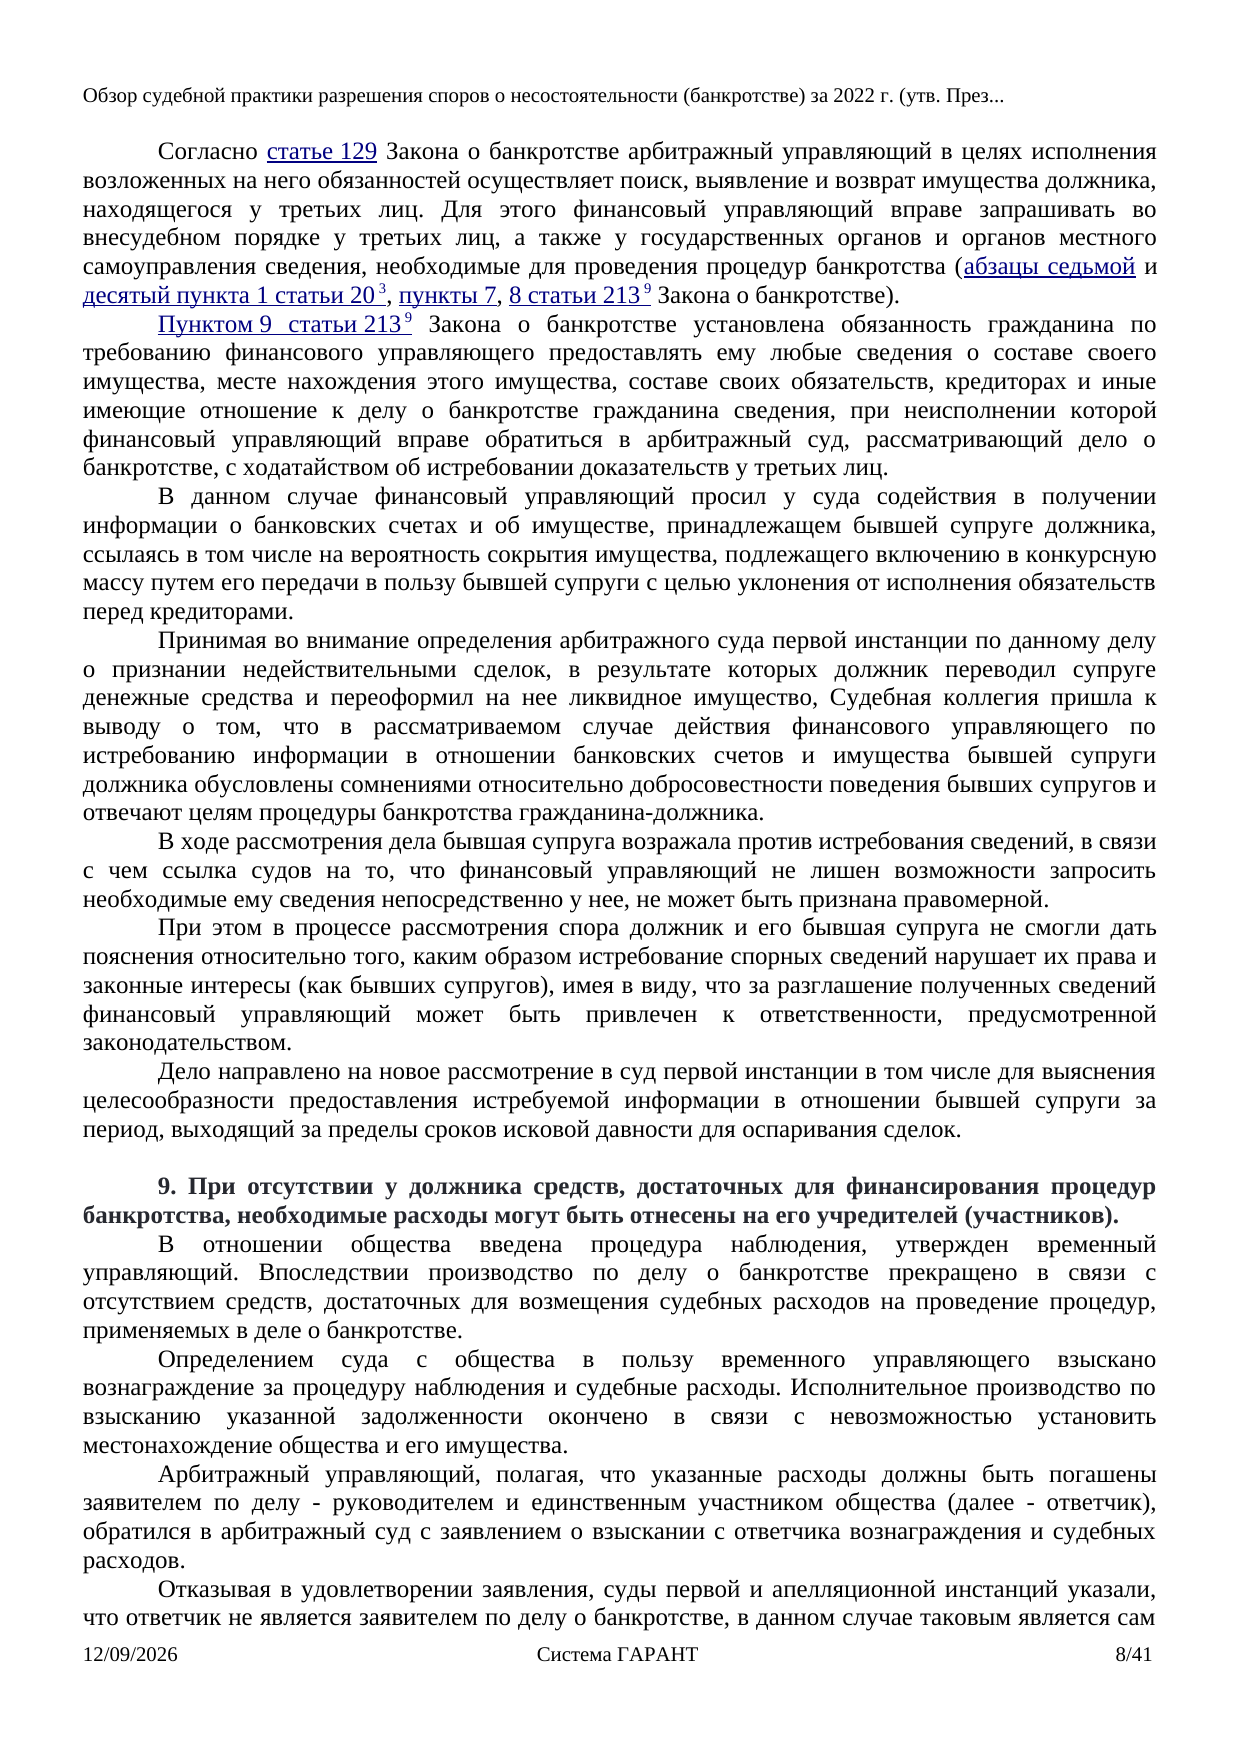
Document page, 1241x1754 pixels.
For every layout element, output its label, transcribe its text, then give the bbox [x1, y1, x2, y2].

text При этом в процессе рассмотрения спора должник и его бывшая супруга не смогли дать пояснения относительно того, каким образом истребование спорных сведений нарушает их права и законные интересы (как бывших супругов), имея в виду, что за разглашение полученных сведений финансовый управляющий может быть привлечен к ответственности, предусмотренной законодательством. [83, 912, 1157, 1056]
text Пунктом 9 статьи 213 9 Закона о банкротстве установлена обязанность гражданина по требованию финансового управляющего предоставлять ему любые сведения о составе своего имущества, месте нахождения этого имущества, составе своих обязательств, кредиторах и иные имеющие отношение к делу о банкротстве гражданина сведения, при неисполнении которой финансовый управляющий вправе обратиться в арбитражный суд, рассматривающий дело о банкротстве, с ходатайством об истребовании доказательств у третьих лиц. [83, 309, 1157, 481]
text Определением суда с общества в пользу временного управляющего взыскано вознаграждение за процедуру наблюдения и судебные расходы. Исполнительное производство по взысканию указанной задолженности окончено в связи с невозможностью установить местонахождение общества и его имущества. [83, 1344, 1157, 1459]
text Дело направлено на новое рассмотрение в суд первой инстанции в том числе для выяснения целесообразности предоставления истребуемой информации в отношении бывшей супруги за период, выходящий за пределы сроков исковой давности для оспаривания сделок. [83, 1056, 1157, 1142]
text В ходе рассмотрения дела бывшая супруга возражала против истребования сведений, в связи с чем ссылка судов на то, что финансовый управляющий не лишен возможности запросить необходимые ему сведения непосредственно у нее, не может быть признана правомерной. [83, 826, 1157, 912]
text Отказывая в удовлетворении заявления, суды первой и апелляционной инстанций указали, что ответчик не является заявителем по делу о банкротстве, в данном случае таковым является сам [83, 1574, 1157, 1631]
text 9. При отсутствии у должника средств, достаточных для финансирования процедур банкротства, необходимые расходы могут быть отнесены на его учредителей (участников). [83, 1171, 1157, 1229]
text Арбитражный управляющий, полагая, что указанные расходы должны быть погашены заявителем по делу - руководителем и единственным участником общества (далее - ответчик), обратился в арбитражный суд с заявлением о взыскании с ответчика вознаграждения и судебных расходов. [83, 1459, 1157, 1574]
text Согласно статье 129 Закона о банкротстве арбитражный управляющий в целях исполнения возложенных на него обязанностей осуществляет поиск, выявление и возврат имущества должника, находящегося у третьих лиц. Для этого финансовый управляющий вправе запрашивать во внесудебном порядке у третьих лиц, а также у государственных органов и органов местного самоуправления сведения, необходимые для проведения процедур банкротства (абзацы седьмой и десятый пункта 1 статьи 20 3, пункты 7, 8 статьи 213 9 Закона о банкротстве). [83, 136, 1157, 309]
text В данном случае финансовый управляющий просил у суда содействия в получении информации о банковских счетах и об имуществе, принадлежащем бывшей супруге должника, ссылаясь в том числе на вероятность сокрытия имущества, подлежащего включению в конкурсную массу путем его передачи в пользу бывшей супруги с целью уклонения от исполнения обязательств перед кредиторами. [83, 481, 1157, 625]
text Принимая во внимание определения арбитражного суда первой инстанции по данному делу о признании недействительными сделок, в результате которых должник переводил супруге денежные средства и переоформил на нее ликвидное имущество, Судебная коллегия пришла к выводу о том, что в рассматриваемом случае действия финансового управляющего по истребованию информации в отношении банковских счетов и имущества бывшей супруги должника обусловлены сомнениями относительно добросовестности поведения бывших супругов и отвечают целям процедуры банкротства гражданина-должника. [83, 625, 1157, 826]
text В отношении общества введена процедура наблюдения, утвержден временный управляющий. Впоследствии производство по делу о банкротстве прекращено в связи с отсутствием средств, достаточных для возмещения судебных расходов на проведение процедур, применяемых в деле о банкротстве. [83, 1229, 1157, 1344]
